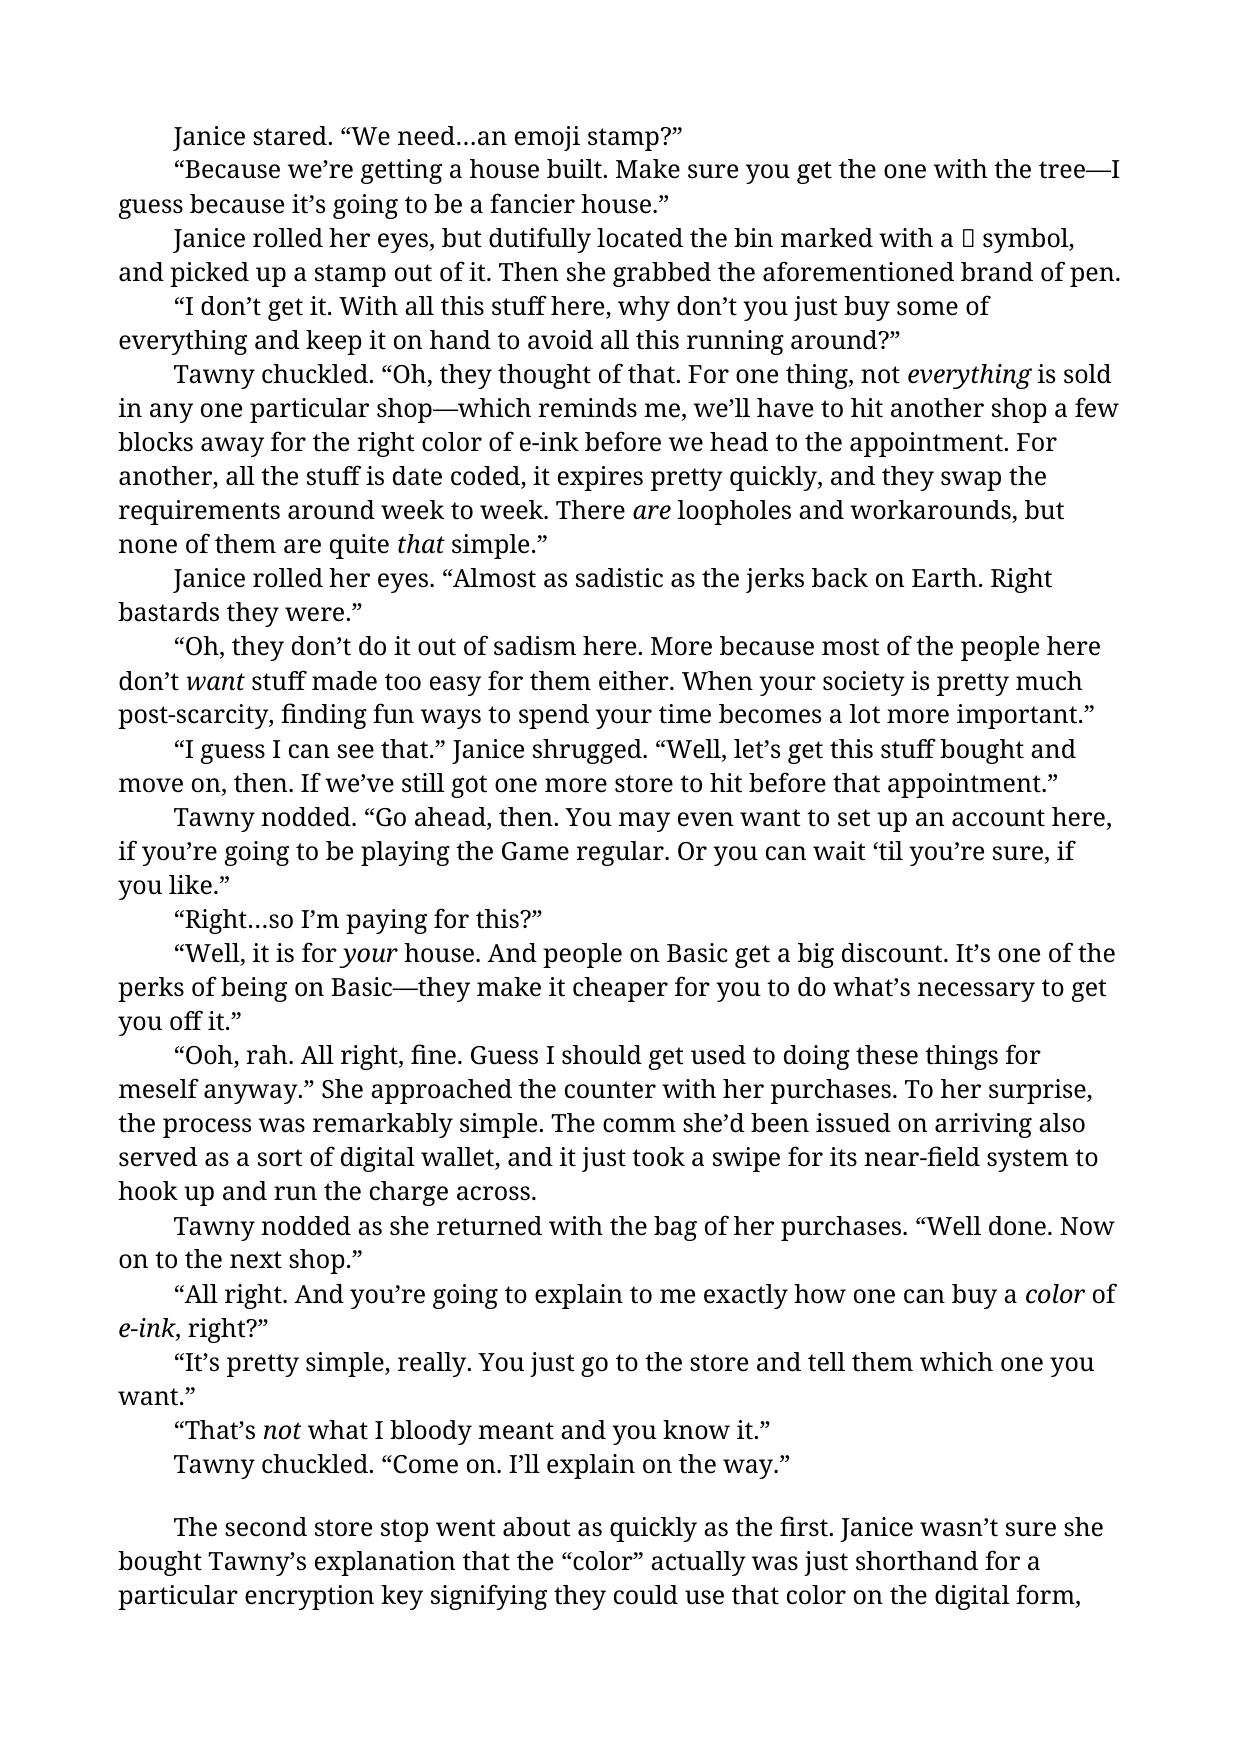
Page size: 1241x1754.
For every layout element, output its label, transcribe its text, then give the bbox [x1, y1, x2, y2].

text Tawny nodded as she returned with the bag of her purchases. “Well done. Now on to the next shop.” [118, 1208, 1122, 1276]
text Janice stared. “We need…an emoji stamp?” [118, 118, 1122, 152]
text “Well, it is for your house. And people on Basic get a big discount. It’s one of the perks of being on Basic—they make it cheaper for you to do what’s necessary to get you off it.” [118, 936, 1122, 1038]
text Janice rolled her eyes, but dutifully located the bin marked with a  symbol, and picked up a stamp out of it. Then she grabbed the aforementioned brand of pen. [118, 220, 1122, 288]
text “Right…so I’m paying for this?” [118, 902, 1122, 936]
text “I don’t get it. With all this stuff here, why don’t you just buy some of everything and keep it on hand to avoid all this running around?” [118, 288, 1122, 357]
text “Ooh, rah. All right, fine. Guess I should get used to doing these things for meself anyway.” She approached the counter with her purchases. To her surprise, the process was remarkably simple. The comm she’d been issued on arriving also served as a sort of digital wallet, and it just took a swipe for its near-field system to hook up and run the charge across. [118, 1038, 1122, 1208]
text “Because we’re getting a house built. Make sure you get the one with the tree—I guess because it’s going to be a fancier house.” [118, 152, 1122, 220]
text “Oh, they don’t do it out of sadism here. More because most of the people here don’t want stuff made too easy for them either. When your society is pretty much post-scarcity, finding fun ways to spend your time becomes a lot more important.” [118, 629, 1122, 731]
text “All right. And you’re going to explain to me exactly how one can buy a color of e-ink, right?” [118, 1276, 1122, 1344]
text “I guess I can see that.” Janice shrugged. “Well, let’s get this stuff bought and move on, then. If we’ve still got one more store to hit before that appointment.” [118, 731, 1122, 799]
text “It’s pretty simple, really. You just go to the store and tell them which one you want.” [118, 1344, 1122, 1412]
text Tawny chuckled. “Oh, they thought of that. For one thing, not everything is sold in any one particular shop—which reminds me, we’ll have to hit another shop a few blocks away for the right color of e-ink before we head to the appointment. For another, all the stuff is date coded, it expires pretty quickly, and they swap the requirements around week to week. There are loopholes and workarounds, but none of them are quite that simple.” [118, 357, 1122, 561]
text Janice rolled her eyes. “Almost as sadistic as the jerks back on Earth. Right bastards they were.” [118, 561, 1122, 629]
text Tawny chuckled. “Come on. I’ll explain on the way.” [118, 1447, 1122, 1481]
text The second store stop went about as quickly as the first. Janice wasn’t sure she bought Tawny’s explanation that the “color” actually was just shorthand for a particular encryption key signifying they could use that color on the digital form, [118, 1509, 1122, 1612]
text “That’s not what I bloody meant and you know it.” [118, 1412, 1122, 1447]
text Tawny nodded. “Go ahead, then. You may even want to set up an account here, if you’re going to be playing the Game regular. Or you can wait ‘til you’re sure, if you like.” [118, 799, 1122, 902]
